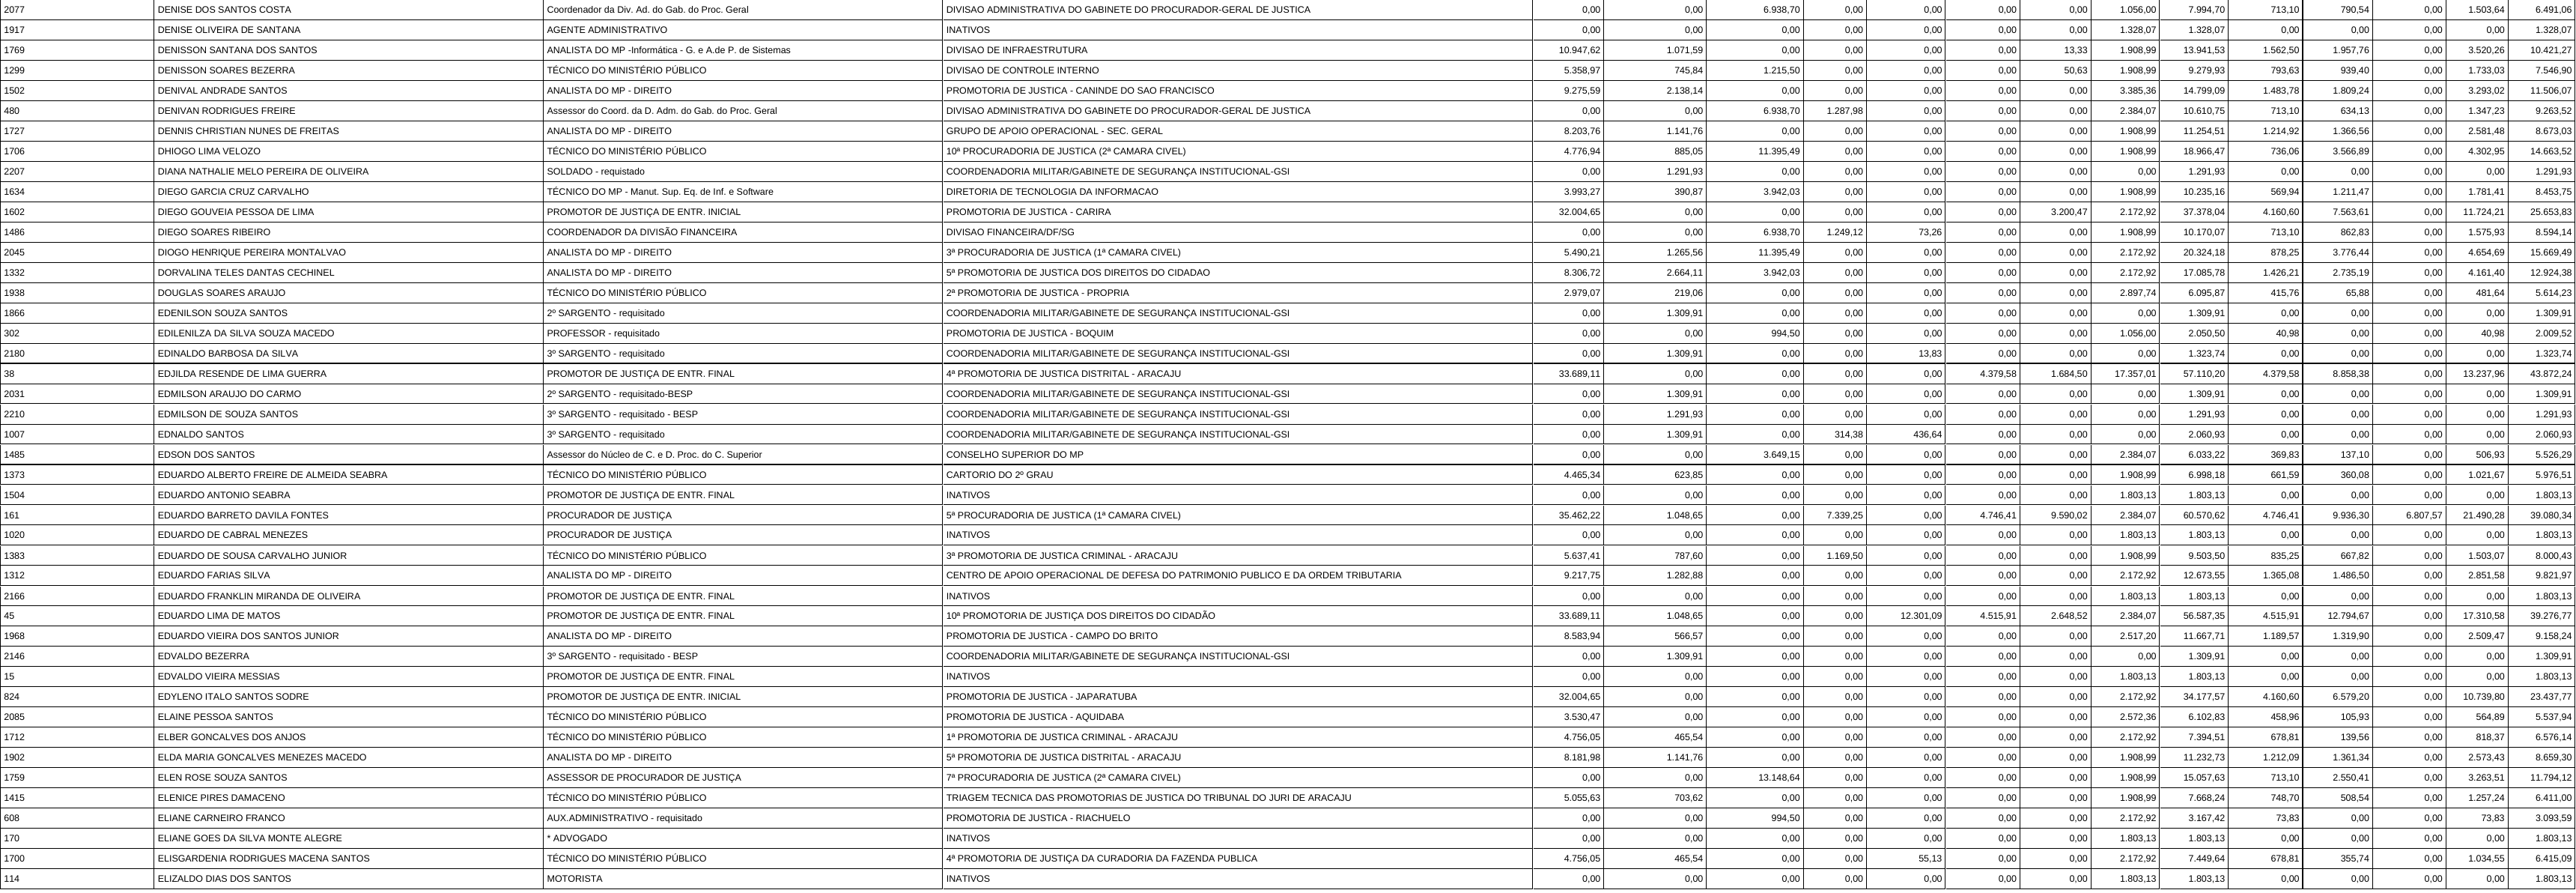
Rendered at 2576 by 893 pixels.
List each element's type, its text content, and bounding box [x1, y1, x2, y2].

table_cell 564,89 [2446, 707, 2508, 727]
table_cell 1.282,88 [1604, 566, 1706, 585]
table_cell 1.291,93 [1604, 405, 1706, 424]
table_cell 0,00 [2020, 425, 2091, 444]
table_cell 0,00 [1707, 81, 1803, 100]
table_cell 0,00 [1946, 768, 2020, 787]
table_cell DIANA NATHALIE MELO PEREIRA DE OLIVEIRA [154, 162, 543, 181]
table_cell COORDENADORIA MILITAR/GABINETE DE SEGURANÇA INSTITUCIONAL-GSI [944, 162, 1532, 181]
table_cell 0,00 [1707, 788, 1803, 808]
table_cell 4.776,94 [1534, 142, 1603, 161]
table_cell 302 [1, 324, 154, 343]
table_cell 2.009,52 [2509, 324, 2575, 343]
table_cell 1.426,21 [2229, 263, 2302, 282]
table_cell 4.160,60 [2229, 202, 2302, 222]
table_cell 0,00 [1707, 425, 1803, 444]
table_cell 0,00 [2373, 808, 2446, 828]
table_cell 0,00 [2373, 20, 2446, 40]
table_header 6.938,70 [1707, 0, 1803, 19]
table_cell 1.034,55 [2446, 849, 2508, 868]
table_cell 0,00 [1867, 101, 1945, 121]
table_cell EDUARDO BARRETO DAVILA FONTES [154, 506, 543, 524]
table_cell 1.328,07 [2509, 20, 2575, 40]
table_cell 0,00 [1867, 525, 1945, 545]
table_cell 0,00 [1707, 202, 1803, 222]
table_cell 1.361,34 [2303, 748, 2372, 767]
table_cell 1.803,13 [2160, 829, 2228, 848]
table_cell EDINALDO BARBOSA DA SILVA [154, 344, 543, 363]
table_cell 1.562,50 [2229, 40, 2302, 60]
table_cell 2.581,48 [2446, 121, 2508, 141]
table_cell 2031 [1, 384, 154, 403]
table_cell 355,74 [2303, 849, 2372, 868]
table_cell 10.421,27 [2509, 40, 2575, 60]
table_cell 0,00 [2303, 20, 2372, 40]
table_cell 566,57 [1604, 626, 1706, 646]
table_cell EDUARDO VIEIRA DOS SANTOS JUNIOR [154, 626, 543, 646]
table_cell 0,00 [1804, 727, 1866, 747]
table_cell 2.172,92 [2092, 727, 2159, 747]
table_cell 9.158,24 [2509, 626, 2575, 646]
table_cell 1383 [1, 546, 154, 565]
table_cell 3º SARGENTO - requisitado - BESP [544, 647, 942, 666]
table_cell 4.515,91 [1946, 606, 2020, 626]
table_cell 608 [1, 808, 154, 828]
table_cell 11.667,71 [2160, 626, 2228, 646]
table_cell 0,00 [1604, 20, 1706, 40]
table_cell PROMOTORIA DE JUSTICA - CAMPO DO BRITO [944, 626, 1532, 646]
table_cell ELEN ROSE SOUZA SANTOS [154, 768, 543, 787]
table_cell 65,88 [2303, 283, 2372, 303]
table_cell 0,00 [2373, 425, 2446, 444]
table_cell 0,00 [1867, 303, 1945, 323]
table_cell 2ª PROMOTORIA DE JUSTICA - PROPRIA [944, 283, 1532, 303]
table_cell 2.517,20 [2092, 626, 2159, 646]
table_header 0,00 [1867, 0, 1945, 19]
table_header 0,00 [1804, 0, 1866, 19]
table_cell 5.490,21 [1534, 243, 1603, 262]
table_cell 0,00 [2373, 849, 2446, 868]
table_cell 0,00 [2373, 324, 2446, 343]
table_cell 1332 [1, 263, 154, 282]
table_cell 0,00 [2373, 485, 2446, 504]
table_cell EDJILDA RESENDE DE LIMA GUERRA [154, 364, 543, 384]
table_cell 0,00 [2303, 869, 2372, 889]
table_header 713,10 [2229, 0, 2302, 19]
table_cell 5ª PROCURADORIA DE JUSTICA (1ª CAMARA CIVEL) [944, 506, 1532, 524]
table_cell 5.976,51 [2509, 465, 2575, 484]
table_cell 1.291,93 [2160, 405, 2228, 424]
table_cell 0,00 [1867, 121, 1945, 141]
table_header 0,00 [1534, 0, 1603, 19]
table_cell 0,00 [1946, 81, 2020, 100]
table_cell 1.215,50 [1707, 61, 1803, 80]
table_cell 1.212,09 [2229, 748, 2302, 767]
table_cell 0,00 [2229, 425, 2302, 444]
table_cell 1.803,13 [2509, 869, 2575, 889]
table_cell 3.293,02 [2446, 81, 2508, 100]
table_cell 0,00 [2373, 283, 2446, 303]
table_cell 0,00 [1804, 20, 1866, 40]
table_cell 0,00 [1946, 626, 2020, 646]
table_cell 4.746,41 [1946, 506, 2020, 524]
table_cell 818,37 [2446, 727, 2508, 747]
table_cell 0,00 [2229, 667, 2302, 686]
table_cell 2.851,58 [2446, 566, 2508, 585]
table_cell PROMOTORIA DE JUSTICA - JAPARATUBA [944, 687, 1532, 706]
table_cell 0,00 [1946, 243, 2020, 262]
table_cell 3.520,26 [2446, 40, 2508, 60]
table_cell ELAINE PESSOA SANTOS [154, 707, 543, 727]
table_cell PROMOTOR DE JUSTIÇA DE ENTR. FINAL [544, 667, 942, 686]
table_cell 713,10 [2229, 223, 2302, 242]
table_cell 0,00 [2229, 384, 2302, 403]
table_cell 994,50 [1707, 808, 1803, 828]
table_cell 161 [1, 506, 154, 524]
table_header 1.056,00 [2092, 0, 2159, 19]
table_cell 7.546,90 [2509, 61, 2575, 80]
table_cell 0,00 [1804, 626, 1866, 646]
table_cell 0,00 [1867, 808, 1945, 828]
table_cell 0,00 [2229, 485, 2302, 504]
table_cell 3.263,51 [2446, 768, 2508, 787]
table_cell 105,93 [2303, 707, 2372, 727]
table_cell EDENILSON SOUZA SANTOS [154, 303, 543, 323]
table_cell 1602 [1, 202, 154, 222]
table_cell 0,00 [1946, 525, 2020, 545]
table_cell 6.938,70 [1707, 101, 1803, 121]
table_cell 0,00 [1707, 687, 1803, 706]
table_cell 3.776,44 [2303, 243, 2372, 262]
table_cell 2.060,93 [2509, 425, 2575, 444]
table_cell 0,00 [2446, 829, 2508, 848]
table_cell 0,00 [1804, 61, 1866, 80]
table_cell 3.530,47 [1534, 707, 1603, 727]
table_cell INATIVOS [944, 667, 1532, 686]
table_cell 0,00 [2373, 727, 2446, 747]
table_cell 0,00 [2020, 546, 2091, 565]
table_cell 3.649,15 [1707, 445, 1803, 464]
table_cell 0,00 [2020, 849, 2091, 868]
table_cell EDILENILZA DA SILVA SOUZA MACEDO [154, 324, 543, 343]
table_cell 2166 [1, 587, 154, 605]
table_cell 0,00 [2020, 405, 2091, 424]
table_cell 0,00 [2020, 525, 2091, 545]
table_cell 0,00 [1707, 384, 1803, 403]
table_cell 0,00 [1804, 344, 1866, 363]
table_cell DIEGO GARCIA CRUZ CARVALHO [154, 182, 543, 202]
table_cell 0,00 [1707, 506, 1803, 524]
table_cell 0,00 [2373, 223, 2446, 242]
table_cell 0,00 [2020, 788, 2091, 808]
table_cell * ADVOGADO [544, 829, 942, 848]
table_cell 0,00 [2020, 20, 2091, 40]
table_cell 0,00 [1867, 162, 1945, 181]
table_cell ANALISTA DO MP - DIREITO [544, 626, 942, 646]
table_cell 0,00 [1867, 81, 1945, 100]
table_cell 8.583,94 [1534, 626, 1603, 646]
table_cell 0,00 [2446, 485, 2508, 504]
table_cell 1.309,91 [2509, 303, 2575, 323]
table_cell 1.309,91 [2160, 303, 2228, 323]
table_cell 1.056,00 [2092, 324, 2159, 343]
table_cell 1.803,13 [2160, 485, 2228, 504]
table_cell 4.160,60 [2229, 687, 2302, 706]
table_cell 9.217,75 [1534, 566, 1603, 585]
table_cell 0,00 [2092, 303, 2159, 323]
table_cell 0,00 [1707, 465, 1803, 484]
table_cell 7.394,51 [2160, 727, 2228, 747]
table_cell 0,00 [2373, 40, 2446, 60]
table_cell 0,00 [2229, 344, 2302, 363]
table_cell 3.200,47 [2020, 202, 2091, 222]
table_cell 0,00 [1867, 707, 1945, 727]
table_cell 43.872,24 [2509, 364, 2575, 384]
table_cell 0,00 [2020, 808, 2091, 828]
table_cell 5.637,41 [1534, 546, 1603, 565]
table_cell 0,00 [1604, 808, 1706, 828]
table_cell 835,25 [2229, 546, 2302, 565]
table_cell TÉCNICO DO MINISTÉRIO PÚBLICO [544, 546, 942, 565]
table_cell 0,00 [1707, 849, 1803, 868]
table_cell 0,00 [2446, 384, 2508, 403]
table_cell 569,94 [2229, 182, 2302, 202]
table_cell 0,00 [2303, 525, 2372, 545]
table_cell 2.648,52 [2020, 606, 2091, 626]
table_cell 7.563,61 [2303, 202, 2372, 222]
table_cell DIOGO HENRIQUE PEREIRA MONTALVAO [154, 243, 543, 262]
table_cell 1.291,93 [2509, 405, 2575, 424]
table_cell 0,00 [2303, 324, 2372, 343]
table_cell 3.167,42 [2160, 808, 2228, 828]
table_cell 1.803,13 [2160, 869, 2228, 889]
table_cell 7.668,24 [2160, 788, 2228, 808]
table_header Coordenador da Div. Ad. do Gab. do Proc. Geral [544, 0, 942, 19]
table_cell TÉCNICO DO MP - Manut. Sup. Eq. de Inf. e Software [544, 182, 942, 202]
table_cell 6.579,20 [2303, 687, 2372, 706]
table_cell 0,00 [1867, 687, 1945, 706]
table_cell 0,00 [2373, 101, 2446, 121]
table_cell CARTORIO DO 2º GRAU [944, 465, 1532, 484]
table_cell 5.358,97 [1534, 61, 1603, 80]
table_cell 0,00 [2446, 303, 2508, 323]
table_cell ELIANE GOES DA SILVA MONTE ALEGRE [154, 829, 543, 848]
table_cell 13.941,53 [2160, 40, 2228, 60]
table_cell 0,00 [2020, 243, 2091, 262]
table_cell 5.614,23 [2509, 283, 2575, 303]
table_cell 0,00 [1534, 829, 1603, 848]
table_cell 6.411,00 [2509, 788, 2575, 808]
table_cell 0,00 [1804, 849, 1866, 868]
table_cell 0,00 [1804, 566, 1866, 585]
table_cell 0,00 [1946, 425, 2020, 444]
table_cell 5ª PROMOTORIA DE JUSTICA DOS DIREITOS DO CIDADAO [944, 263, 1532, 282]
table_cell 0,00 [2229, 303, 2302, 323]
table_cell 1.211,47 [2303, 182, 2372, 202]
table_cell 0,00 [1534, 162, 1603, 181]
table_cell 10ª PROMOTORIA DE JUSTIÇA DOS DIREITOS DO CIDADÃO [944, 606, 1532, 626]
table_cell EDNALDO SANTOS [154, 425, 543, 444]
table_cell DIVISAO DE INFRAESTRUTURA [944, 40, 1532, 60]
table_cell 0,00 [1534, 445, 1603, 464]
table_cell 2085 [1, 707, 154, 727]
table_cell 1712 [1, 727, 154, 747]
table_cell 2045 [1, 243, 154, 262]
table_cell 0,00 [2446, 647, 2508, 666]
table_cell PROFESSOR - requisitado [544, 324, 942, 343]
table_cell 40,98 [2446, 324, 2508, 343]
table_cell 8.858,38 [2303, 364, 2372, 384]
table_cell 1.257,24 [2446, 788, 2508, 808]
table_cell 0,00 [1867, 869, 1945, 889]
table_cell PROCURADOR DE JUSTIÇA [544, 525, 942, 545]
table_cell 0,00 [2020, 384, 2091, 403]
table_cell 34.177,57 [2160, 687, 2228, 706]
table_cell TÉCNICO DO MINISTÉRIO PÚBLICO [544, 849, 942, 868]
table_cell 0,00 [1946, 344, 2020, 363]
table_cell 0,00 [1946, 748, 2020, 767]
table_cell 885,05 [1604, 142, 1706, 161]
table_cell 1.309,91 [1604, 647, 1706, 666]
table_cell 0,00 [2092, 425, 2159, 444]
table_cell 0,00 [1867, 243, 1945, 262]
table_cell 0,00 [2020, 81, 2091, 100]
table_cell 1769 [1, 40, 154, 60]
table_cell 2º SARGENTO - requisitado [544, 303, 942, 323]
table_cell 703,62 [1604, 788, 1706, 808]
table_cell 0,00 [2373, 647, 2446, 666]
table_cell DIVISAO DE CONTROLE INTERNO [944, 61, 1532, 80]
table_cell 1.071,59 [1604, 40, 1706, 60]
table_cell 0,00 [1867, 405, 1945, 424]
table_cell 0,00 [1707, 606, 1803, 626]
table_cell 1.319,90 [2303, 626, 2372, 646]
table_cell 9.936,30 [2303, 506, 2372, 524]
table_cell 2.138,14 [1604, 81, 1706, 100]
table_cell 0,00 [1534, 384, 1603, 403]
table_cell 1.169,50 [1804, 546, 1866, 565]
table_cell 0,00 [2229, 20, 2302, 40]
table_cell 1.575,93 [2446, 223, 2508, 242]
table_cell INATIVOS [944, 829, 1532, 848]
table_cell ELENICE PIRES DAMACENO [154, 788, 543, 808]
table_cell 8.306,72 [1534, 263, 1603, 282]
table_cell ELISGARDENIA RODRIGUES MACENA SANTOS [154, 849, 543, 868]
table_cell EDUARDO ANTONIO SEABRA [154, 485, 543, 504]
table_cell 661,59 [2229, 465, 2302, 484]
table_cell 0,00 [1946, 61, 2020, 80]
table_cell 0,00 [1946, 121, 2020, 141]
table_cell 508,54 [2303, 788, 2372, 808]
table_cell 1.803,13 [2160, 525, 2228, 545]
table_cell 2.172,92 [2092, 202, 2159, 222]
table_cell 0,00 [1707, 626, 1803, 646]
table_cell ANALISTA DO MP - DIREITO [544, 566, 942, 585]
table_cell CENTRO DE APOIO OPERACIONAL DE DEFESA DO PATRIMONIO PUBLICO E DA ORDEM TRIBUTARIA [944, 566, 1532, 585]
table_cell 0,00 [1604, 445, 1706, 464]
table_cell 1.803,13 [2160, 667, 2228, 686]
table_cell 0,00 [2092, 405, 2159, 424]
table_cell 0,00 [1604, 829, 1706, 848]
table_cell 0,00 [2373, 465, 2446, 484]
table_cell 0,00 [1867, 748, 1945, 767]
table_cell 3ª PROMOTORIA DE JUSTICA CRIMINAL - ARACAJU [944, 546, 1532, 565]
table_cell 0,00 [1804, 525, 1866, 545]
table_cell ANALISTA DO MP - DIREITO [544, 748, 942, 767]
table_cell 0,00 [2303, 384, 2372, 403]
table_cell 0,00 [2446, 344, 2508, 363]
table_cell 0,00 [1867, 829, 1945, 848]
table_cell 1.347,23 [2446, 101, 2508, 121]
table_cell 0,00 [1804, 687, 1866, 706]
table_cell 1.291,93 [2160, 162, 2228, 181]
table_cell 0,00 [1867, 283, 1945, 303]
table_cell 0,00 [1867, 587, 1945, 605]
table_cell 0,00 [2303, 587, 2372, 605]
table_cell 0,00 [2373, 606, 2446, 626]
table_cell 1968 [1, 626, 154, 646]
table_cell 0,00 [1867, 647, 1945, 666]
table_cell 1.908,99 [2092, 465, 2159, 484]
table_cell 0,00 [2020, 344, 2091, 363]
table_cell PROCURADOR DE JUSTIÇA [544, 506, 942, 524]
table_cell 4.654,69 [2446, 243, 2508, 262]
table_cell 0,00 [1804, 606, 1866, 626]
table_cell 1.803,13 [2092, 587, 2159, 605]
table_cell 0,00 [2373, 687, 2446, 706]
table_cell 0,00 [2446, 20, 2508, 40]
table_cell 0,00 [1604, 687, 1706, 706]
table_header 0,00 [2020, 0, 2091, 19]
table_cell 0,00 [2020, 223, 2091, 242]
table_cell 0,00 [1804, 465, 1866, 484]
table_cell 0,00 [1707, 405, 1803, 424]
table_cell 713,10 [2229, 768, 2302, 787]
table_cell PROMOTOR DE JUSTIÇA DE ENTR. FINAL [544, 364, 942, 384]
table_cell 6.576,14 [2509, 727, 2575, 747]
table_cell PROMOTORIA DE JUSTICA - BOQUIM [944, 324, 1532, 343]
table_cell 0,00 [1946, 687, 2020, 706]
table_cell 13,83 [1867, 344, 1945, 363]
table_cell 862,83 [2303, 223, 2372, 242]
table_cell 0,00 [1707, 667, 1803, 686]
table_cell 0,00 [1946, 546, 2020, 565]
table_cell 0,00 [2446, 162, 2508, 181]
table_cell 0,00 [2373, 142, 2446, 161]
table_cell 0,00 [1604, 101, 1706, 121]
table_cell 2.897,74 [2092, 283, 2159, 303]
table_cell COORDENADORIA MILITAR/GABINETE DE SEGURANÇA INSTITUCIONAL-GSI [944, 405, 1532, 424]
table_cell EDUARDO DE CABRAL MENEZES [154, 525, 543, 545]
table_cell ANALISTA DO MP - DIREITO [544, 121, 942, 141]
table_cell 0,00 [2020, 829, 2091, 848]
table_cell 0,00 [2373, 263, 2446, 282]
table_cell 0,00 [1867, 40, 1945, 60]
table_cell 0,00 [1804, 364, 1866, 384]
table_cell 1373 [1, 465, 154, 484]
table_cell 0,00 [2446, 405, 2508, 424]
table_cell 0,00 [1534, 587, 1603, 605]
table_cell DENNIS CHRISTIAN NUNES DE FREITAS [154, 121, 543, 141]
table_cell 0,00 [2373, 303, 2446, 323]
table_cell ANALISTA DO MP - DIREITO [544, 81, 942, 100]
table_cell DHIOGO LIMA VELOZO [154, 142, 543, 161]
table_cell 1485 [1, 445, 154, 464]
table_cell PROMOTORIA DE JUSTICA - CARIRA [944, 202, 1532, 222]
table_header DIVISAO ADMINISTRATIVA DO GABINETE DO PROCURADOR-GERAL DE JUSTICA [944, 0, 1532, 19]
table_cell 33.689,11 [1534, 364, 1603, 384]
table_cell 0,00 [2020, 101, 2091, 121]
table_cell 0,00 [2373, 566, 2446, 585]
table_cell SOLDADO - requistado [544, 162, 942, 181]
table_cell EDVALDO VIEIRA MESSIAS [154, 667, 543, 686]
table_cell 0,00 [1804, 121, 1866, 141]
table_cell 0,00 [1867, 445, 1945, 464]
table_cell PROMOTORIA DE JUSTICA - AQUIDABA [944, 707, 1532, 727]
table_cell 1415 [1, 788, 154, 808]
table_cell 0,00 [2373, 405, 2446, 424]
table_cell 1.309,91 [1604, 344, 1706, 363]
table_cell 0,00 [1804, 748, 1866, 767]
table_cell 0,00 [2373, 344, 2446, 363]
table_cell TÉCNICO DO MINISTÉRIO PÚBLICO [544, 788, 942, 808]
table_cell 0,00 [2020, 768, 2091, 787]
table_cell 1502 [1, 81, 154, 100]
table_cell 0,00 [1946, 829, 2020, 848]
table_cell 6.415,09 [2509, 849, 2575, 868]
table_cell 1.249,12 [1804, 223, 1866, 242]
table_cell 15 [1, 667, 154, 686]
table_cell 2º SARGENTO - requisitado-BESP [544, 384, 942, 403]
table_cell 0,00 [2020, 667, 2091, 686]
table_cell 1.309,91 [1604, 425, 1706, 444]
table_cell 0,00 [1804, 768, 1866, 787]
table_cell 0,00 [1867, 182, 1945, 202]
table_cell 1020 [1, 525, 154, 545]
table_cell 4.756,05 [1534, 727, 1603, 747]
table_cell 11.506,07 [2509, 81, 2575, 100]
table_cell 1.803,13 [2092, 525, 2159, 545]
table_cell 0,00 [2303, 162, 2372, 181]
table_cell 0,00 [2373, 788, 2446, 808]
table_cell 2.172,92 [2092, 808, 2159, 828]
table_cell 8.203,76 [1534, 121, 1603, 141]
table_cell 0,00 [1946, 808, 2020, 828]
table_cell 10.610,75 [2160, 101, 2228, 121]
table_cell 1.328,07 [2092, 20, 2159, 40]
table_cell 1.908,99 [2092, 142, 2159, 161]
table_cell 20.324,18 [2160, 243, 2228, 262]
table_cell 4.465,34 [1534, 465, 1603, 484]
table_cell 11.395,49 [1707, 142, 1803, 161]
table_cell 13,33 [2020, 40, 2091, 60]
table_cell 1.486,50 [2303, 566, 2372, 585]
table_cell 0,00 [1804, 162, 1866, 181]
table_cell 14.799,09 [2160, 81, 2228, 100]
table_cell 57.110,20 [2160, 364, 2228, 384]
table_cell 2146 [1, 647, 154, 666]
table_cell 6.938,70 [1707, 223, 1803, 242]
table_cell DIVISAO ADMINISTRATIVA DO GABINETE DO PROCURADOR-GERAL DE JUSTICA [944, 101, 1532, 121]
table_cell 1.141,76 [1604, 121, 1706, 141]
table_cell 73,83 [2229, 808, 2302, 828]
table_cell 0,00 [2020, 566, 2091, 585]
table_cell 0,00 [1804, 788, 1866, 808]
table_cell 0,00 [1804, 869, 1866, 889]
table_cell 0,00 [2020, 142, 2091, 161]
table_cell 0,00 [1867, 485, 1945, 504]
table_cell 0,00 [2373, 768, 2446, 787]
table_cell 0,00 [2373, 384, 2446, 403]
table_cell 0,00 [1946, 707, 2020, 727]
table_cell 0,00 [2373, 587, 2446, 605]
table_cell DENISSON SOARES BEZERRA [154, 61, 543, 80]
table_cell DIRETORIA DE TECNOLOGIA DA INFORMACAO [944, 182, 1532, 202]
table_cell DORVALINA TELES DANTAS CECHINEL [154, 263, 543, 282]
table_cell 2.572,36 [2092, 707, 2159, 727]
table_cell 2.384,07 [2092, 606, 2159, 626]
table_cell 0,00 [2020, 587, 2091, 605]
table_cell TÉCNICO DO MINISTÉRIO PÚBLICO [544, 142, 942, 161]
table_cell 1.483,78 [2229, 81, 2302, 100]
table_cell 1.803,13 [2160, 587, 2228, 605]
table_cell 219,06 [1604, 283, 1706, 303]
table_cell 0,00 [1804, 384, 1866, 403]
table_cell 1.781,41 [2446, 182, 2508, 202]
table_cell 6.807,57 [2373, 506, 2446, 524]
table_cell 0,00 [2303, 405, 2372, 424]
table_cell 0,00 [1804, 40, 1866, 60]
table_cell 0,00 [2092, 647, 2159, 666]
table_cell DENIVAL ANDRADE SANTOS [154, 81, 543, 100]
table_header 2077 [1, 0, 154, 19]
table_cell 0,00 [1946, 303, 2020, 323]
table_cell 0,00 [2020, 647, 2091, 666]
table_cell 0,00 [2373, 61, 2446, 80]
table_cell 1.684,50 [2020, 364, 2091, 384]
table_cell 1.366,56 [2303, 121, 2372, 141]
table_cell 0,00 [1707, 303, 1803, 323]
table_cell INATIVOS [944, 525, 1532, 545]
table_cell 0,00 [1946, 445, 2020, 464]
table_cell 0,00 [2373, 81, 2446, 100]
table_cell ELDA MARIA GONCALVES MENEZES MACEDO [154, 748, 543, 767]
table_cell AGENTE ADMINISTRATIVO [544, 20, 942, 40]
table_cell 15.669,49 [2509, 243, 2575, 262]
table_cell 4.161,40 [2446, 263, 2508, 282]
table_cell 5ª PROMOTORIA DE JUSTICA DISTRITAL - ARACAJU [944, 748, 1532, 767]
table_cell 1.265,56 [1604, 243, 1706, 262]
table_cell 3.942,03 [1707, 263, 1803, 282]
table_cell 38 [1, 364, 154, 384]
table_cell 2.172,92 [2092, 566, 2159, 585]
table_cell 1.214,92 [2229, 121, 2302, 141]
table_cell 0,00 [2020, 182, 2091, 202]
table_cell ELBER GONCALVES DOS ANJOS [154, 727, 543, 747]
table_cell 0,00 [1707, 20, 1803, 40]
table_cell 17.085,78 [2160, 263, 2228, 282]
table_cell 1.309,91 [1604, 384, 1706, 403]
table_cell 2.573,43 [2446, 748, 2508, 767]
table_cell 0,00 [1604, 667, 1706, 686]
table_cell 3.993,27 [1534, 182, 1603, 202]
table_cell 0,00 [2373, 546, 2446, 565]
table_cell 1.733,03 [2446, 61, 2508, 80]
table_cell 2.172,92 [2092, 263, 2159, 282]
table_cell 0,00 [2446, 869, 2508, 889]
table_cell PROMOTOR DE JUSTIÇA DE ENTR. INICIAL [544, 202, 942, 222]
table_cell 60.570,62 [2160, 506, 2228, 524]
table_cell 1.189,57 [2229, 626, 2302, 646]
table_cell ELIANE CARNEIRO FRANCO [154, 808, 543, 828]
table_cell 0,00 [2020, 263, 2091, 282]
table_cell 0,00 [2229, 647, 2302, 666]
table_cell ELIZALDO DIAS DOS SANTOS [154, 869, 543, 889]
table_cell 11.794,12 [2509, 768, 2575, 787]
table_cell 73,83 [2446, 808, 2508, 828]
table_cell TÉCNICO DO MINISTÉRIO PÚBLICO [544, 707, 942, 727]
table_cell 139,56 [2303, 727, 2372, 747]
table_cell 0,00 [2020, 687, 2091, 706]
table_cell ANALISTA DO MP - DIREITO [544, 243, 942, 262]
table_cell 0,00 [1534, 425, 1603, 444]
table_cell 0,00 [1867, 546, 1945, 565]
table_cell 0,00 [1534, 20, 1603, 40]
table_cell 0,00 [1534, 525, 1603, 545]
table_cell 1938 [1, 283, 154, 303]
table_cell 2180 [1, 344, 154, 363]
table_cell 0,00 [1604, 768, 1706, 787]
table_cell 0,00 [2446, 425, 2508, 444]
table_cell 0,00 [1867, 384, 1945, 403]
table_cell 436,64 [1867, 425, 1945, 444]
table_cell 1486 [1, 223, 154, 242]
table_cell 0,00 [1946, 405, 2020, 424]
table_cell 10ª PROCURADORIA DE JUSTICA (2ª CAMARA CIVEL) [944, 142, 1532, 161]
table_cell 793,63 [2229, 61, 2302, 80]
table_cell 1.803,13 [2092, 829, 2159, 848]
table_cell EDMILSON ARAUJO DO CARMO [154, 384, 543, 403]
table_cell 0,00 [1804, 243, 1866, 262]
table_cell 55,13 [1867, 849, 1945, 868]
table_cell 0,00 [2446, 587, 2508, 605]
table_cell 1.309,91 [2509, 384, 2575, 403]
table_cell TÉCNICO DO MINISTÉRIO PÚBLICO [544, 727, 942, 747]
table_cell 0,00 [1604, 324, 1706, 343]
table_cell 0,00 [1804, 647, 1866, 666]
table_cell 15.057,63 [2160, 768, 2228, 787]
table_cell 736,06 [2229, 142, 2302, 161]
table_cell 8.453,75 [2509, 182, 2575, 202]
table_cell 0,00 [2020, 283, 2091, 303]
table_cell 0,00 [2373, 243, 2446, 262]
table_cell 56.587,35 [2160, 606, 2228, 626]
table_cell 0,00 [1946, 182, 2020, 202]
table_cell COORDENADORIA MILITAR/GABINETE DE SEGURANÇA INSTITUCIONAL-GSI [944, 647, 1532, 666]
table_cell 32.004,65 [1534, 202, 1603, 222]
table_cell 12.673,55 [2160, 566, 2228, 585]
table_cell 458,96 [2229, 707, 2302, 727]
table_cell 0,00 [1804, 445, 1866, 464]
table_cell EDUARDO LIMA DE MATOS [154, 606, 543, 626]
table_cell EDUARDO FRANKLIN MIRANDA DE OLIVEIRA [154, 587, 543, 605]
table_cell 11.232,73 [2160, 748, 2228, 767]
table_cell 0,00 [1707, 727, 1803, 747]
table_cell 0,00 [2020, 324, 2091, 343]
table_cell 3º SARGENTO - requisitado [544, 344, 942, 363]
table_cell 1.803,13 [2092, 485, 2159, 504]
table_cell 0,00 [1707, 485, 1803, 504]
table_cell 2.509,47 [2446, 626, 2508, 646]
table_cell ANALISTA DO MP - DIREITO [544, 263, 942, 282]
table_cell 465,54 [1604, 849, 1706, 868]
table_cell 0,00 [2373, 525, 2446, 545]
table_cell 745,84 [1604, 61, 1706, 80]
table_cell INATIVOS [944, 587, 1532, 605]
table_cell 0,00 [1534, 869, 1603, 889]
table_cell GRUPO DE APOIO OPERACIONAL - SEC. GERAL [944, 121, 1532, 141]
table_cell 0,00 [1804, 405, 1866, 424]
table_cell 2.384,07 [2092, 506, 2159, 524]
table_cell 0,00 [1707, 748, 1803, 767]
table_cell 878,25 [2229, 243, 2302, 262]
table_cell 0,00 [1867, 142, 1945, 161]
table_cell 2.384,07 [2092, 445, 2159, 464]
table_cell 3.942,03 [1707, 182, 1803, 202]
table_cell 39.276,77 [2509, 606, 2575, 626]
table_cell 2.550,41 [2303, 768, 2372, 787]
table_cell MOTORISTA [544, 869, 942, 889]
table_cell Assessor do Coord. da D. Adm. do Gab. do Proc. Geral [544, 101, 942, 121]
table_cell 0,00 [2229, 405, 2302, 424]
table_cell 0,00 [2373, 445, 2446, 464]
table_cell 25.653,83 [2509, 202, 2575, 222]
table_cell 1299 [1, 61, 154, 80]
table_cell 1.908,99 [2092, 40, 2159, 60]
table_cell 0,00 [2303, 647, 2372, 666]
table_cell 1.803,13 [2092, 869, 2159, 889]
table_cell 0,00 [1534, 667, 1603, 686]
table_cell 0,00 [1707, 525, 1803, 545]
table_cell 1.365,08 [2229, 566, 2302, 585]
table_cell 4.379,58 [2229, 364, 2302, 384]
table_cell 1.908,99 [2092, 61, 2159, 80]
table_cell 713,10 [2229, 101, 2302, 121]
table_cell 0,00 [1946, 727, 2020, 747]
table_cell 45 [1, 606, 154, 626]
table_cell 1.048,65 [1604, 606, 1706, 626]
table_cell 0,00 [1804, 303, 1866, 323]
table_cell PROMOTORIA DE JUSTICA - CANINDE DO SAO FRANCISCO [944, 81, 1532, 100]
table_cell 634,13 [2303, 101, 2372, 121]
table_cell 0,00 [2373, 364, 2446, 384]
table_cell 0,00 [1946, 223, 2020, 242]
table_cell 824 [1, 687, 154, 706]
table_cell 23.437,77 [2509, 687, 2575, 706]
table_cell 678,81 [2229, 727, 2302, 747]
table_cell 11.395,49 [1707, 243, 1803, 262]
table_cell 114 [1, 869, 154, 889]
table_cell 6.102,83 [2160, 707, 2228, 727]
table_cell 0,00 [1867, 727, 1945, 747]
table_cell 0,00 [1804, 485, 1866, 504]
table_cell 0,00 [1946, 40, 2020, 60]
table_cell 9.263,52 [2509, 101, 2575, 121]
table_cell 0,00 [1707, 121, 1803, 141]
table_cell 0,00 [1867, 667, 1945, 686]
table_cell 0,00 [1534, 324, 1603, 343]
table_cell 3.566,89 [2303, 142, 2372, 161]
table_cell DIEGO GOUVEIA PESSOA DE LIMA [154, 202, 543, 222]
table_cell 0,00 [2020, 121, 2091, 141]
table_cell 1.908,99 [2092, 182, 2159, 202]
table_cell 11.724,21 [2446, 202, 2508, 222]
table_cell 0,00 [1534, 808, 1603, 828]
table_cell 1634 [1, 182, 154, 202]
table_cell 3º SARGENTO - requisitado - BESP [544, 405, 942, 424]
table_cell 0,00 [1946, 647, 2020, 666]
table_cell 0,00 [1804, 587, 1866, 605]
table_cell 1.803,13 [2092, 667, 2159, 686]
table_cell COORDENADORIA MILITAR/GABINETE DE SEGURANÇA INSTITUCIONAL-GSI [944, 384, 1532, 403]
table_cell 1.803,13 [2509, 587, 2575, 605]
table_cell Assessor do Núcleo de C. e D. Proc. do C. Superior [544, 445, 942, 464]
table_cell 4.515,91 [2229, 606, 2302, 626]
table_cell 10.739,80 [2446, 687, 2508, 706]
table_cell 32.004,65 [1534, 687, 1603, 706]
table_cell 0,00 [2020, 869, 2091, 889]
table_cell 0,00 [1946, 101, 2020, 121]
table_cell 0,00 [1867, 20, 1945, 40]
table_cell 9.279,93 [2160, 61, 2228, 80]
table_cell 0,00 [2020, 748, 2091, 767]
table_cell 0,00 [1534, 344, 1603, 363]
table_cell 12.924,38 [2509, 263, 2575, 282]
table_cell 1.323,74 [2509, 344, 2575, 363]
table_cell 1.503,07 [2446, 546, 2508, 565]
table_cell 0,00 [2373, 626, 2446, 646]
table_cell 0,00 [2303, 303, 2372, 323]
table_cell 35.462,22 [1534, 506, 1603, 524]
table_cell INATIVOS [944, 485, 1532, 504]
table_cell 0,00 [1534, 485, 1603, 504]
table_header 0,00 [1604, 0, 1706, 19]
table_cell 0,00 [1867, 364, 1945, 384]
table_cell 12.794,67 [2303, 606, 2372, 626]
table_cell 1.957,76 [2303, 40, 2372, 60]
table_cell 0,00 [2303, 829, 2372, 848]
table_cell DIVISAO FINANCEIRA/DF/SG [944, 223, 1532, 242]
table_cell 0,00 [2229, 162, 2302, 181]
table_cell 12.301,09 [1867, 606, 1945, 626]
table_cell 2.979,07 [1534, 283, 1603, 303]
table_cell COORDENADOR DA DIVISÃO FINANCEIRA [544, 223, 942, 242]
table_cell DENISE OLIVEIRA DE SANTANA [154, 20, 543, 40]
table_cell 667,82 [2303, 546, 2372, 565]
table_cell 1ª PROMOTORIA DE JUSTICA CRIMINAL - ARACAJU [944, 727, 1532, 747]
table_cell 2.172,92 [2092, 687, 2159, 706]
table_cell 0,00 [2303, 808, 2372, 828]
table_cell 0,00 [1946, 384, 2020, 403]
table_cell 0,00 [1867, 626, 1945, 646]
table_cell 0,00 [2020, 162, 2091, 181]
table_header 7.994,70 [2160, 0, 2228, 19]
table_cell 1504 [1, 485, 154, 504]
table_cell 0,00 [1804, 808, 1866, 828]
table_cell 0,00 [1534, 768, 1603, 787]
table_cell 0,00 [1946, 587, 2020, 605]
table_cell 506,93 [2446, 445, 2508, 464]
table_cell 0,00 [1867, 506, 1945, 524]
table_cell 1007 [1, 425, 154, 444]
table_cell 0,00 [1804, 667, 1866, 686]
table_cell PROMOTOR DE JUSTIÇA DE ENTR. INICIAL [544, 687, 942, 706]
table_cell 0,00 [2229, 525, 2302, 545]
table_cell 13.148,64 [1707, 768, 1803, 787]
table_cell 0,00 [2373, 748, 2446, 767]
table_cell 1.803,13 [2509, 829, 2575, 848]
table_cell TÉCNICO DO MINISTÉRIO PÚBLICO [544, 465, 942, 484]
table_cell 1.908,99 [2092, 121, 2159, 141]
table_cell 9.503,50 [2160, 546, 2228, 565]
table_cell 0,00 [1804, 707, 1866, 727]
table_cell 0,00 [1946, 485, 2020, 504]
table_cell 1.328,07 [2160, 20, 2228, 40]
table_cell 465,54 [1604, 727, 1706, 747]
table_cell 8.659,30 [2509, 748, 2575, 767]
table_cell COORDENADORIA MILITAR/GABINETE DE SEGURANÇA INSTITUCIONAL-GSI [944, 344, 1532, 363]
table_cell 390,87 [1604, 182, 1706, 202]
table_cell 0,00 [1707, 707, 1803, 727]
table_cell 21.490,28 [2446, 506, 2508, 524]
table_cell 0,00 [1604, 364, 1706, 384]
table_cell 623,85 [1604, 465, 1706, 484]
table_cell 0,00 [2373, 667, 2446, 686]
table_cell 1.141,76 [1604, 748, 1706, 767]
table_cell 1700 [1, 849, 154, 868]
table_cell 994,50 [1707, 324, 1803, 343]
table_cell 1.908,99 [2092, 768, 2159, 787]
table_cell 0,00 [1604, 707, 1706, 727]
table_cell 5.055,63 [1534, 788, 1603, 808]
table_cell 1.309,91 [2509, 647, 2575, 666]
table_cell 0,00 [1604, 485, 1706, 504]
table_cell 0,00 [1946, 667, 2020, 686]
table_cell 0,00 [1604, 869, 1706, 889]
table_cell 1759 [1, 768, 154, 787]
table_cell 0,00 [2303, 667, 2372, 686]
table_cell 2.664,11 [1604, 263, 1706, 282]
table_cell 137,10 [2303, 445, 2372, 464]
table_cell 1.803,13 [2509, 525, 2575, 545]
table_cell 4ª PROMOTORIA DE JUSTIÇA DA CURADORIA DA FAZENDA PUBLICA [944, 849, 1532, 868]
table_header 1.503,64 [2446, 0, 2508, 19]
table_cell 314,38 [1804, 425, 1866, 444]
table_cell 0,00 [2020, 707, 2091, 727]
table_cell 17.310,58 [2446, 606, 2508, 626]
table_cell 0,00 [2092, 344, 2159, 363]
table_cell 0,00 [2092, 162, 2159, 181]
table_cell 18.966,47 [2160, 142, 2228, 161]
table_cell 11.254,51 [2160, 121, 2228, 141]
table_cell ASSESSOR DE PROCURADOR DE JUSTIÇA [544, 768, 942, 787]
table_cell ANALISTA DO MP -Informática - G. e A.de P. de Sistemas [544, 40, 942, 60]
table_cell 0,00 [2373, 202, 2446, 222]
table_cell 1727 [1, 121, 154, 141]
table_cell 0,00 [2020, 445, 2091, 464]
table_cell 3º SARGENTO - requisitado [544, 425, 942, 444]
table_cell EDMILSON DE SOUZA SANTOS [154, 405, 543, 424]
table_cell 14.663,52 [2509, 142, 2575, 161]
table_cell 0,00 [1534, 101, 1603, 121]
table_cell 0,00 [1867, 61, 1945, 80]
table_cell 0,00 [1946, 263, 2020, 282]
table_cell COORDENADORIA MILITAR/GABINETE DE SEGURANÇA INSTITUCIONAL-GSI [944, 303, 1532, 323]
table_cell 678,81 [2229, 849, 2302, 868]
table_cell COORDENADORIA MILITAR/GABINETE DE SEGURANÇA INSTITUCIONAL-GSI [944, 425, 1532, 444]
table_cell 0,00 [1946, 283, 2020, 303]
table_cell DENIVAN RODRIGUES FREIRE [154, 101, 543, 121]
table_cell 9.275,59 [1534, 81, 1603, 100]
table_cell 8.673,03 [2509, 121, 2575, 141]
table_cell 0,00 [2373, 707, 2446, 727]
table_cell 0,00 [1707, 40, 1803, 60]
table_cell 8.181,98 [1534, 748, 1603, 767]
table_cell 369,83 [2229, 445, 2302, 464]
table_cell 4.756,05 [1534, 849, 1603, 868]
table_cell 0,00 [1946, 869, 2020, 889]
table_cell 0,00 [1707, 566, 1803, 585]
table_cell 0,00 [1867, 465, 1945, 484]
table_cell 0,00 [1604, 525, 1706, 545]
table_cell 0,00 [1534, 647, 1603, 666]
table_cell 6.998,18 [2160, 465, 2228, 484]
table_cell 0,00 [1604, 202, 1706, 222]
table_cell 0,00 [2020, 485, 2091, 504]
table_cell 0,00 [1604, 587, 1706, 605]
table_cell 2.735,19 [2303, 263, 2372, 282]
table_cell 39.080,34 [2509, 506, 2575, 524]
table_cell INATIVOS [944, 20, 1532, 40]
table_cell EDUARDO FARIAS SILVA [154, 566, 543, 585]
table_cell 1706 [1, 142, 154, 161]
table_cell 1.803,13 [2509, 667, 2575, 686]
table_cell 9.590,02 [2020, 506, 2091, 524]
table_cell 0,00 [1534, 303, 1603, 323]
table_cell 1.323,74 [2160, 344, 2228, 363]
table_cell 4.302,95 [2446, 142, 2508, 161]
table_cell 0,00 [1946, 788, 2020, 808]
table_cell 0,00 [2092, 384, 2159, 403]
table_cell 5.537,94 [2509, 707, 2575, 727]
table_cell 415,76 [2229, 283, 2302, 303]
table_cell 0,00 [1707, 283, 1803, 303]
table_cell 10.235,16 [2160, 182, 2228, 202]
table_cell EDYLENO ITALO SANTOS SODRE [154, 687, 543, 706]
table_cell 2210 [1, 405, 154, 424]
table_cell 0,00 [1946, 20, 2020, 40]
table_cell DENISSON SANTANA DOS SANTOS [154, 40, 543, 60]
table_cell 0,00 [2303, 485, 2372, 504]
table_cell 0,00 [1867, 566, 1945, 585]
table_cell 170 [1, 829, 154, 848]
table_cell 3ª PROCURADORIA DE JUSTICA (1ª CAMARA CIVEL) [944, 243, 1532, 262]
table_cell 10.947,62 [1534, 40, 1603, 60]
table_cell 0,00 [1946, 162, 2020, 181]
table_cell 1312 [1, 566, 154, 585]
table_cell 1.048,65 [1604, 506, 1706, 524]
table_cell 0,00 [1946, 202, 2020, 222]
table_cell 481,64 [2446, 283, 2508, 303]
table_cell 6.095,87 [2160, 283, 2228, 303]
table_cell AUX.ADMINISTRATIVO - requisitado [544, 808, 942, 828]
table_cell 1.803,13 [2509, 485, 2575, 504]
table_cell 9.821,97 [2509, 566, 2575, 585]
table_cell 2.172,92 [2092, 243, 2159, 262]
table_cell 1.309,91 [1604, 303, 1706, 323]
table_cell 13.237,96 [2446, 364, 2508, 384]
table_header 790,54 [2303, 0, 2372, 19]
table_cell 50,63 [2020, 61, 2091, 80]
table_cell 0,00 [1804, 202, 1866, 222]
table_cell 0,00 [1804, 829, 1866, 848]
table_cell 1917 [1, 20, 154, 40]
table_cell 0,00 [2373, 869, 2446, 889]
table_cell 0,00 [2229, 587, 2302, 605]
table_cell TÉCNICO DO MINISTÉRIO PÚBLICO [544, 283, 942, 303]
table_cell 0,00 [1867, 324, 1945, 343]
table_cell 0,00 [2020, 303, 2091, 323]
table_cell 2.172,92 [2092, 849, 2159, 868]
table_cell 0,00 [1707, 364, 1803, 384]
table_cell 4.746,41 [2229, 506, 2302, 524]
table_cell 0,00 [1946, 324, 2020, 343]
table_cell 0,00 [1867, 788, 1945, 808]
table_cell 1.908,99 [2092, 223, 2159, 242]
table_cell 0,00 [2020, 727, 2091, 747]
table_cell 0,00 [2020, 626, 2091, 646]
table_cell 0,00 [1804, 142, 1866, 161]
table_cell 37.378,04 [2160, 202, 2228, 222]
table_cell 2207 [1, 162, 154, 181]
table_cell 0,00 [1707, 647, 1803, 666]
table_cell 0,00 [1534, 405, 1603, 424]
table_cell 748,70 [2229, 788, 2302, 808]
table_cell 1.908,99 [2092, 788, 2159, 808]
table_cell EDUARDO ALBERTO FREIRE DE ALMEIDA SEABRA [154, 465, 543, 484]
table_cell DIEGO SOARES RIBEIRO [154, 223, 543, 242]
table_cell DOUGLAS SOARES ARAUJO [154, 283, 543, 303]
table_cell 0,00 [1707, 546, 1803, 565]
table_cell PROMOTOR DE JUSTIÇA DE ENTR. FINAL [544, 485, 942, 504]
table_cell 1.291,93 [2509, 162, 2575, 181]
table_cell 0,00 [2020, 465, 2091, 484]
table_cell 0,00 [2229, 869, 2302, 889]
table_cell 939,40 [2303, 61, 2372, 80]
table_cell 0,00 [1804, 263, 1866, 282]
table_cell 0,00 [2373, 162, 2446, 181]
table_cell 0,00 [1867, 263, 1945, 282]
table_cell 73,26 [1867, 223, 1945, 242]
table_cell 0,00 [1707, 869, 1803, 889]
table_cell 0,00 [1804, 324, 1866, 343]
table_cell 1.309,91 [2160, 647, 2228, 666]
table_cell 0,00 [1604, 223, 1706, 242]
table_cell 0,00 [1707, 344, 1803, 363]
table_cell 2.050,50 [2160, 324, 2228, 343]
table_cell TÉCNICO DO MINISTÉRIO PÚBLICO [544, 61, 942, 80]
table_cell 3.093,59 [2509, 808, 2575, 828]
table_cell 2.384,07 [2092, 101, 2159, 121]
table_cell 0,00 [2303, 344, 2372, 363]
table_cell 0,00 [1534, 223, 1603, 242]
table_cell 0,00 [1707, 162, 1803, 181]
table_cell 1.021,67 [2446, 465, 2508, 484]
table_cell CONSELHO SUPERIOR DO MP [944, 445, 1532, 464]
table_cell 0,00 [1867, 202, 1945, 222]
table_cell 33.689,11 [1534, 606, 1603, 626]
table_cell 0,00 [1804, 283, 1866, 303]
table_cell 2.060,93 [2160, 425, 2228, 444]
table_cell 7.449,64 [2160, 849, 2228, 868]
table_cell 1.287,98 [1804, 101, 1866, 121]
table_cell 1.309,91 [2160, 384, 2228, 403]
table_cell 8.000,43 [2509, 546, 2575, 565]
table_header 0,00 [2373, 0, 2446, 19]
table_cell 1.908,99 [2092, 748, 2159, 767]
table_cell 8.594,14 [2509, 223, 2575, 242]
table_cell 0,00 [2303, 425, 2372, 444]
table_cell 0,00 [1946, 566, 2020, 585]
table_cell 787,60 [1604, 546, 1706, 565]
table_cell PROMOTORIA DE JUSTICA - RIACHUELO [944, 808, 1532, 828]
table_cell 0,00 [2229, 829, 2302, 848]
table_cell 7ª PROCURADORIA DE JUSTICA (2ª CAMARA CIVEL) [944, 768, 1532, 787]
table_cell 0,00 [2446, 667, 2508, 686]
table_header DENISE DOS SANTOS COSTA [154, 0, 543, 19]
table_cell TRIAGEM TECNICA DAS PROMOTORIAS DE JUSTICA DO TRIBUNAL DO JURI DE ARACAJU [944, 788, 1532, 808]
table_cell 480 [1, 101, 154, 121]
table_cell EDVALDO BEZERRA [154, 647, 543, 666]
table_cell 4.379,58 [1946, 364, 2020, 384]
table_cell 7.339,25 [1804, 506, 1866, 524]
table_cell 0,00 [1804, 182, 1866, 202]
table_cell 0,00 [1946, 465, 2020, 484]
table_cell 5.526,29 [2509, 445, 2575, 464]
table_cell PROMOTOR DE JUSTIÇA DE ENTR. FINAL [544, 587, 942, 605]
table_cell 0,00 [2373, 182, 2446, 202]
table_cell 10.170,07 [2160, 223, 2228, 242]
table_cell 4ª PROMOTORIA DE JUSTICA DISTRITAL - ARACAJU [944, 364, 1532, 384]
table_cell 1.291,93 [1604, 162, 1706, 181]
table_cell 0,00 [1804, 81, 1866, 100]
table_cell 1.809,24 [2303, 81, 2372, 100]
table_cell 6.033,22 [2160, 445, 2228, 464]
table_cell 1902 [1, 748, 154, 767]
table_header 0,00 [1946, 0, 2020, 19]
table_cell 360,08 [2303, 465, 2372, 484]
table_cell 40,98 [2229, 324, 2302, 343]
table_header 6.491,06 [2509, 0, 2575, 19]
table_cell PROMOTOR DE JUSTIÇA DE ENTR. FINAL [544, 606, 942, 626]
table_cell 1866 [1, 303, 154, 323]
table_cell 0,00 [2373, 121, 2446, 141]
table_cell EDUARDO DE SOUSA CARVALHO JUNIOR [154, 546, 543, 565]
table_cell 0,00 [1867, 768, 1945, 787]
table_cell 0,00 [2373, 829, 2446, 848]
table_cell 0,00 [1707, 587, 1803, 605]
table_cell 0,00 [1946, 849, 2020, 868]
table_cell 1.908,99 [2092, 546, 2159, 565]
table_cell EDSON DOS SANTOS [154, 445, 543, 464]
table_cell 0,00 [1707, 829, 1803, 848]
table_cell 3.385,36 [2092, 81, 2159, 100]
table_cell 0,00 [2446, 525, 2508, 545]
table_cell INATIVOS [944, 869, 1532, 889]
table_cell 17.357,01 [2092, 364, 2159, 384]
table_cell 0,00 [1946, 142, 2020, 161]
